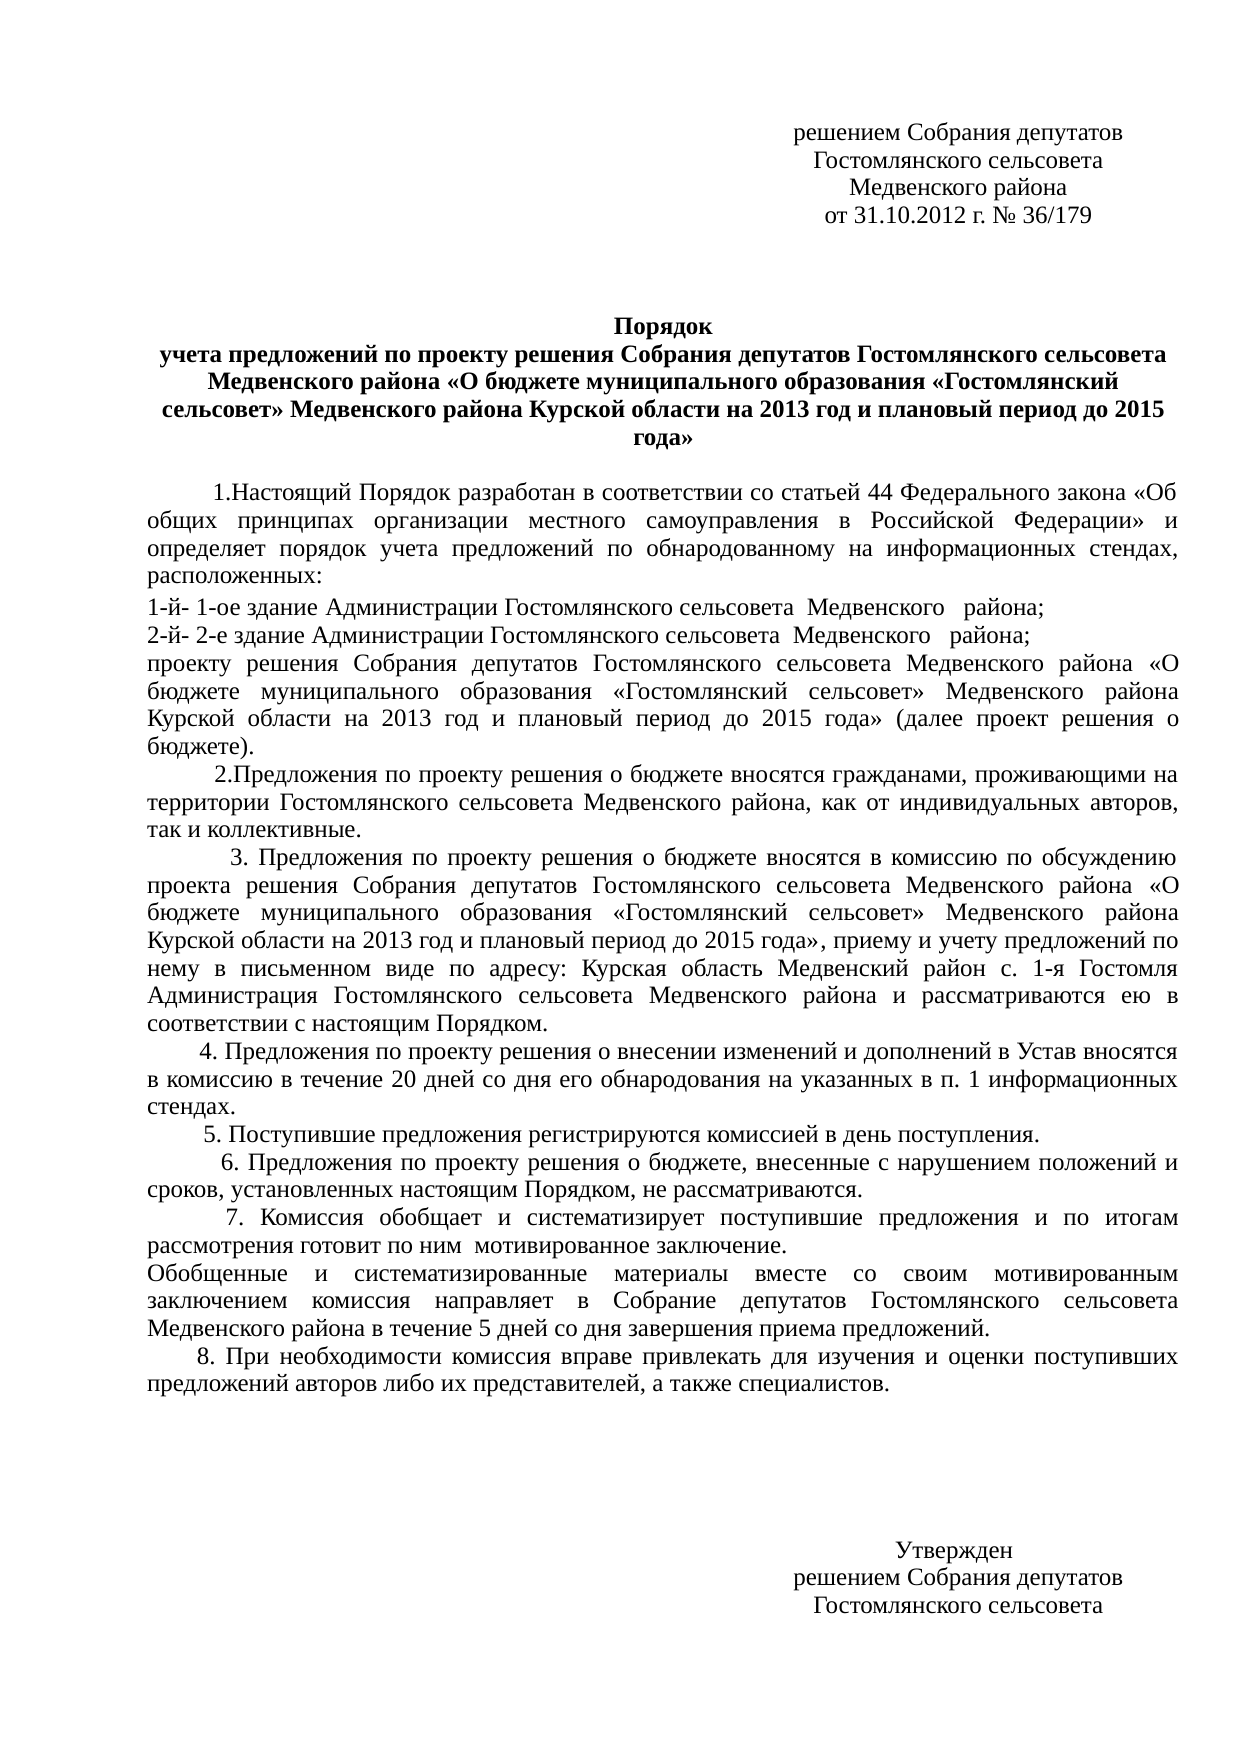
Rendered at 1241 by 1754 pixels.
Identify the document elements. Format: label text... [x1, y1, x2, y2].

text 1-й- 1-ое здание Администрации Гостомлянского сельсовета Медвенского района; [147, 589, 1179, 621]
text Медвенского района [737, 173, 1179, 201]
text 2-й- 2-е здание Администрации Гостомлянского сельсовета Медвенского района; [147, 621, 1179, 649]
text Гостомлянского сельсовета [737, 1591, 1179, 1619]
text Утвержден [147, 1536, 1179, 1563]
text 6. Предложения по проекту решения о бюджете, внесенные с нарушением положений и сроков, установленных настоящим Порядком, не рассматриваются. [147, 1148, 1179, 1203]
text 7. Комиссия обобщает и систематизирует поступившие предложения и по итогам рассмотрения готовит по ним мотивированное заключение. [147, 1203, 1179, 1259]
text 3. Предложения по проекту решения о бюджете вносятся в комиссию по обсуждению проекта решения Собрания депутатов Гостомлянского сельсовета Медвенского района «О бюджете муниципального образования «Гостомлянский сельсовет» Медвенского района Курской области на 2013 год и плановый период до 2015 года», приему и учету предложений по нему в письменном виде по адресу: Курская область Медвенский район с. 1-я Гостомля Администрация Гостомлянского сельсовета Медвенского района и рассматриваются ею в соответствии с настоящим Порядком. [147, 843, 1179, 1037]
text решением Собрания депутатов [737, 1563, 1179, 1591]
text 4. Предложения по проекту решения о внесении изменений и дополнений в Устав вносятся в комиссию в течение 20 дней со дня его обнародования на указанных в п. 1 информационных стендах. [147, 1037, 1179, 1120]
text 1.Настоящий Порядок разработан в соответствии со статьей 44 Федерального закона «Об общих принципах организации местного самоуправления в Российской Федерации» и определяет порядок учета предложений по обнародованному на информационных стендах, расположенных: [147, 478, 1179, 589]
text Обобщенные и систематизированные материалы вместе со своим мотивированным заключением комиссия направляет в Собрание депутатов Гостомлянского сельсовета Медвенского района в течение 5 дней со дня завершения приема предложений. [147, 1259, 1179, 1342]
text Порядок [147, 312, 1179, 340]
text решением Собрания депутатов [737, 118, 1179, 146]
text 2.Предложения по проекту решения о бюджете вносятся гражданами, проживающими на территории Гостомлянского сельсовета Медвенского района, как от индивидуальных авторов, так и коллективные. [147, 760, 1179, 843]
text 5. Поступившие предложения регистрируются комиссией в день поступления. [147, 1120, 1179, 1148]
text Гостомлянского сельсовета [737, 146, 1179, 173]
text проекту решения Собрания депутатов Гостомлянского сельсовета Медвенского района «О бюджете муниципального образования «Гостомлянский сельсовет» Медвенского района Курской области на 2013 год и плановый период до 2015 года» (далее проект решения о бюджете). [147, 649, 1179, 760]
text учета предложений по проекту решения Собрания депутатов Гостомлянского сельсовета Медвенского района «О бюджете муниципального образования «Гостомлянский сельсовет» Медвенского района Курской области на 2013 год и плановый период до 2015 года» [147, 340, 1179, 451]
text 8. При необходимости комиссия вправе привлекать для изучения и оценки поступивших предложений авторов либо их представителей, а также специалистов. [147, 1342, 1179, 1397]
text от 31.10.2012 г. № 36/179 [737, 201, 1179, 229]
